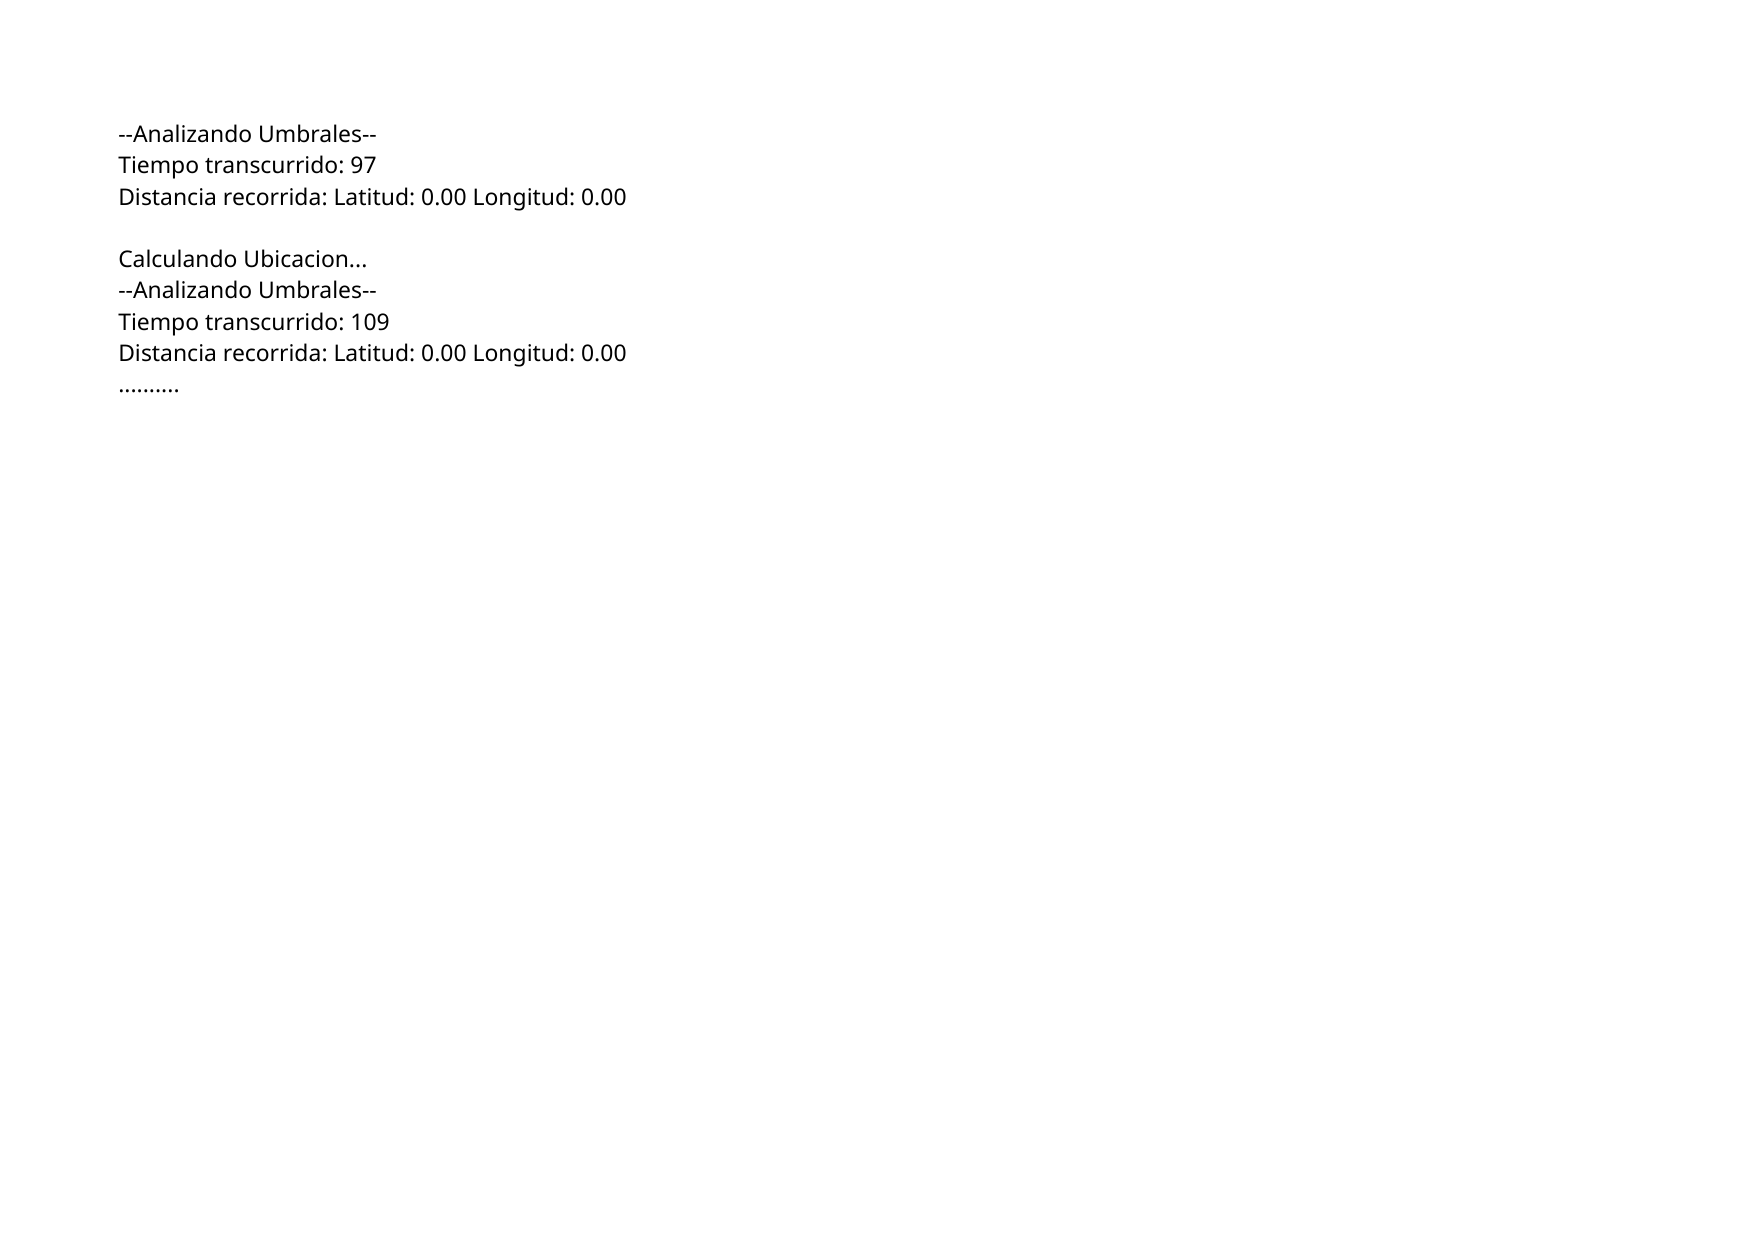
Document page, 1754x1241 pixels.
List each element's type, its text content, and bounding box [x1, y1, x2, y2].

text --Analizando Umbrales-- [118, 274, 1635, 306]
text .......... [118, 368, 1635, 399]
text Distancia recorrida: Latitud: 0.00 Longitud: 0.00 [118, 181, 1635, 212]
text Distancia recorrida: Latitud: 0.00 Longitud: 0.00 [118, 337, 1635, 368]
text Tiempo transcurrido: 97 [118, 149, 1635, 181]
text --Analizando Umbrales-- [118, 118, 1635, 149]
text Calculando Ubicacion... [118, 243, 1635, 274]
text Tiempo transcurrido: 109 [118, 306, 1635, 337]
